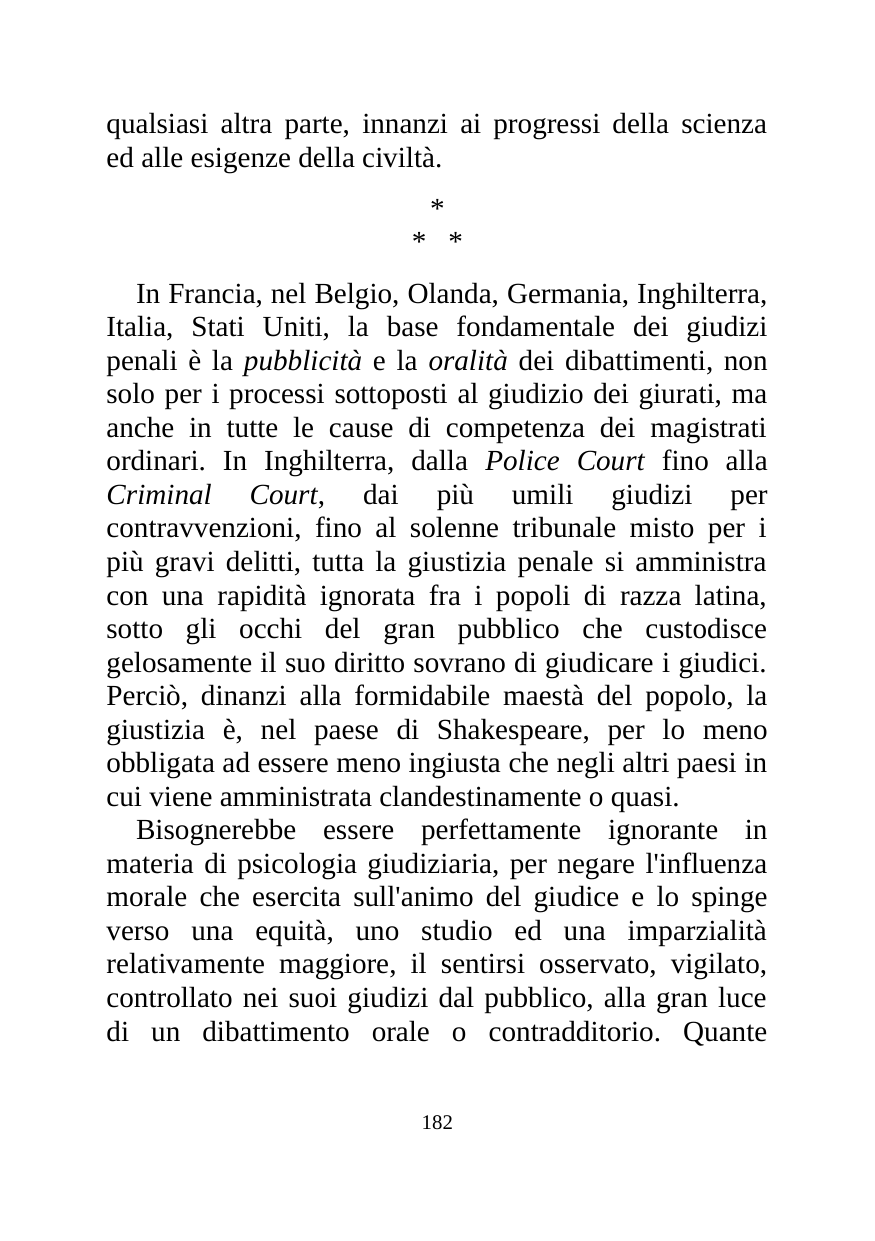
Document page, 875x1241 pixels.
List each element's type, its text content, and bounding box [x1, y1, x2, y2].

text In Francia, nel Belgio, Olanda, Germania, Inghilterra, Italia, Stati Uniti, la base fondamentale dei giudizi penali è la pubblicità e la oralità dei dibattimenti, non solo per i processi sottoposti al giudizio dei giurati, ma anche in tutte le cause di competenza dei magistrati ordinari. In Inghilterra, dalla Police Court fino alla Criminal Court, dai più umili giudizi per contravvenzioni, fino al solenne tribunale misto per i più gravi delitti, tutta la giustizia penale si amministra con una rapidità ignorata fra i popoli di razza latina, sotto gli occhi del gran pubblico che custodisce gelosamente il suo diritto sovrano di giudicare i giudici. Perciò, dinanzi alla formidabile maestà del popolo, la giustizia è, nel paese di Shakespeare, per lo meno obbligata ad essere meno ingiusta che negli altri paesi in cui viene amministrata clandestinamente o quasi. [106, 276, 768, 812]
text qualsiasi altra parte, innanzi ai progressi della scienza ed alle esigenze della civiltà. [106, 106, 768, 173]
text * * * [106, 191, 768, 258]
text Bisognerebbe essere perfettamente ignorante in materia di psicologia giudiziaria, per negare l'influenza morale che esercita sull'animo del giudice e lo spinge verso una equità, uno studio ed una imparzialità relativamente maggiore, il sentirsi osservato, vigilato, controllato nei suoi giudizi dal pubblico, alla gran luce di un dibattimento orale o contradditorio. Quante [106, 812, 768, 1047]
